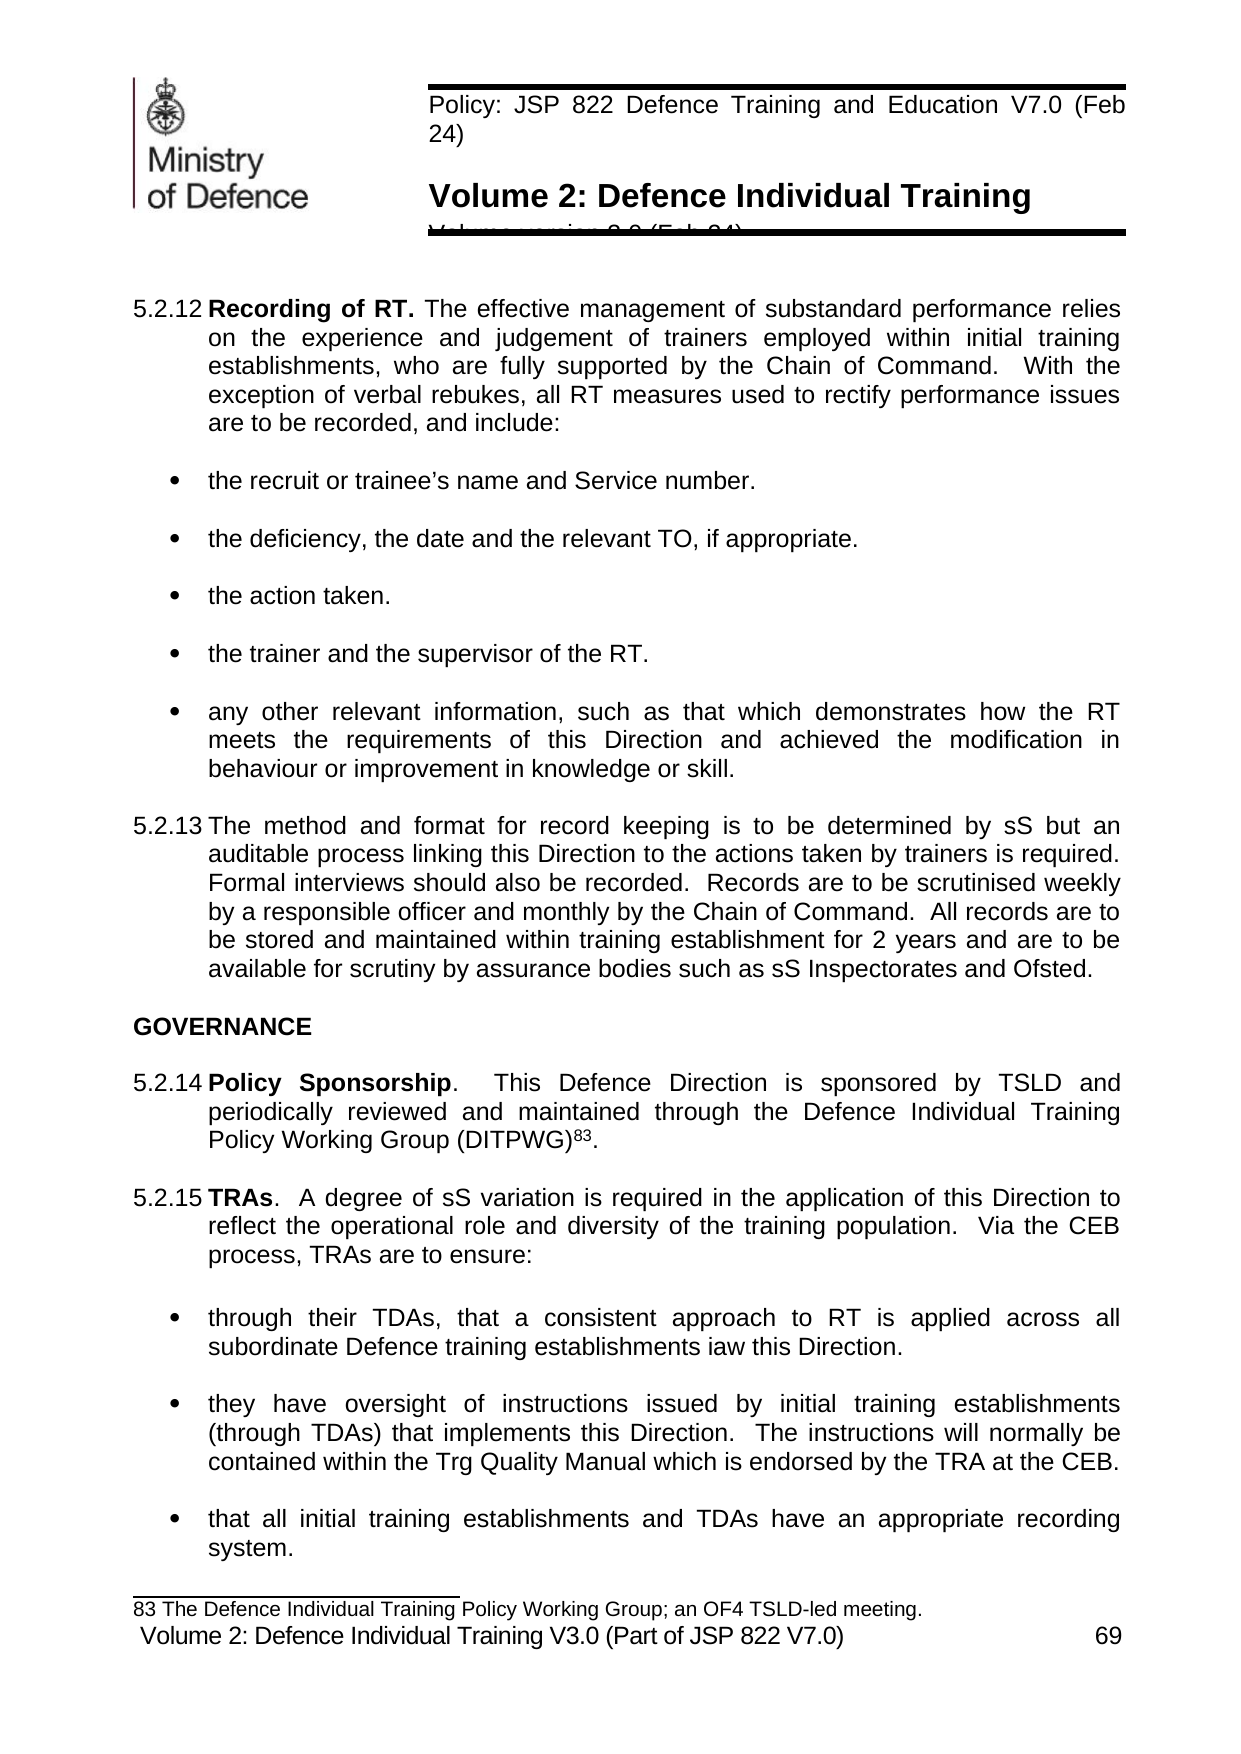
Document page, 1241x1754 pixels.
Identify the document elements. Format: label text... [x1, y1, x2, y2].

list through their TDAs, that a consistent approach to RT is applied across all subordinate Defence training establishments iaw this Direction. [170, 1303, 1122, 1360]
list any other relevant information, such as that which demonstrates how the RT meets the requirements of this Direction and achieved the modification in behaviour or improvement in knowledge or skill. [170, 696, 1122, 783]
subtitle The method and format for record keeping is to be determined by sS but an auditable process linking this Direction to the actions taken by trainers is required. Formal interviews should also be recorded. Records are to be scrutinised weekly by a responsible officer and monthly by the Chain of Command. All records are to be stored and maintained within training establishment for 2 years and are to be available for scrutiny by assurance bodies such as sS Inspectorates and Ofsted. [133, 812, 1122, 983]
list the recruit or trainee’s name and Service number. [170, 466, 1122, 495]
subtitle Recording of RT. The effective management of substandard performance relies on the experience and judgement of trainers employed within initial training establishments, who are fully supported by the Chain of Command. With the exception of verbal rebukes, all RT measures used to rectify performance issues are to be recorded, and include: [133, 294, 1122, 437]
list the action taken. [170, 581, 1122, 610]
text GOVERNANCE [133, 1012, 1122, 1040]
list the deficiency, the date and the relevant TO, if appropriate. [170, 524, 1122, 552]
text The Defence Individual Training Policy Working Group; an OF4 TSLD-led meeting. [133, 1597, 1122, 1621]
list the trainer and the supervisor of the RT. [170, 639, 1122, 668]
subtitle Policy Sponsorship. This Defence Direction is sponsored by TSLD and periodically reviewed and maintained through the Defence Individual Training Policy Working Group (DITPWG). [133, 1069, 1122, 1155]
subtitle TRAs. A degree of sS variation is required in the application of this Direction to reflect the operational role and diversity of the training population. Via the CEB process, TRAs are to ensure: [133, 1183, 1122, 1269]
list that all initial training establishments and TDAs have an appropriate recording system. [170, 1504, 1122, 1562]
list they have oversight of instructions issued by initial training establishments (through TDAs) that implements this Direction. The instructions will normally be contained within the Trg Quality Manual which is endorsed by the TRA at the CEB. [170, 1389, 1122, 1475]
